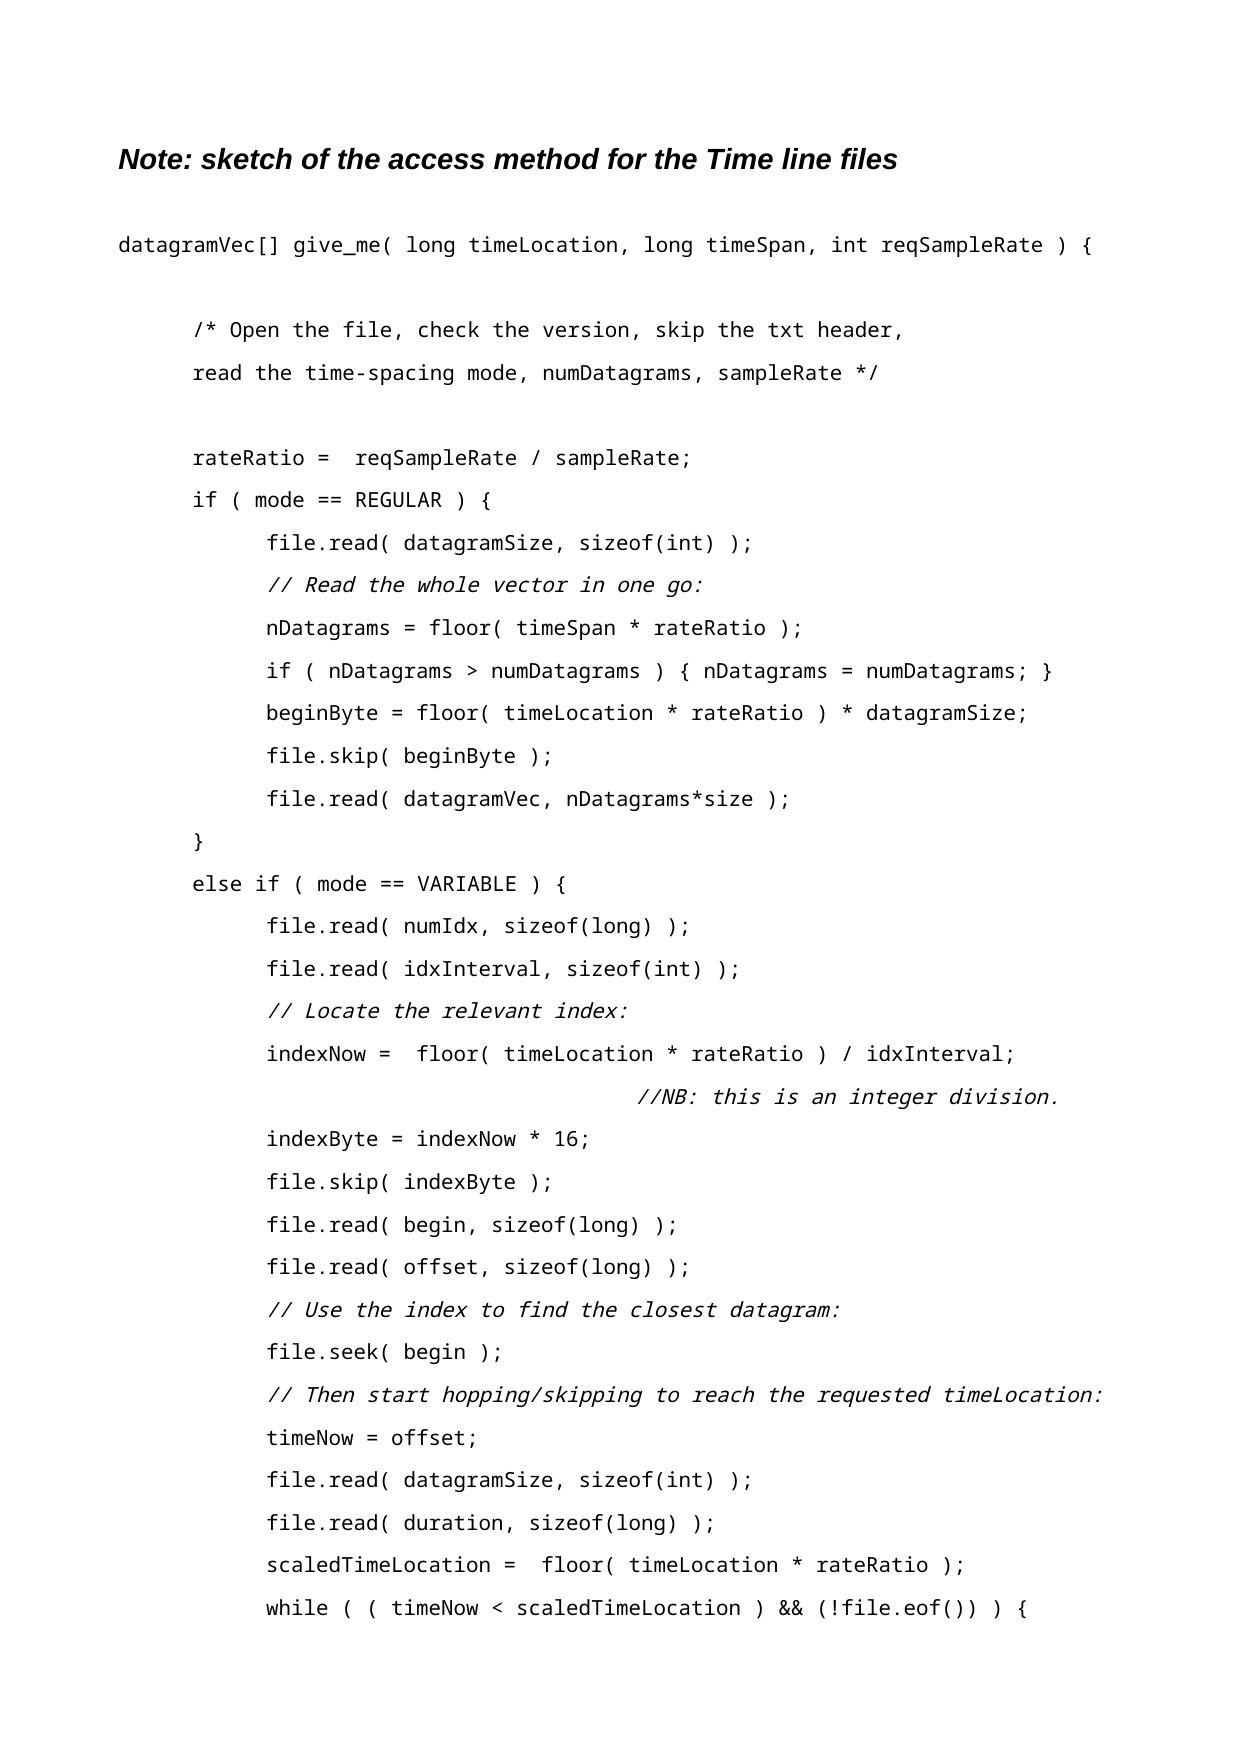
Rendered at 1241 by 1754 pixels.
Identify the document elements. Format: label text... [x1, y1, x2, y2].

text nDatagrams = floor( timeSpan * rateRatio ); [118, 613, 1122, 642]
text /* Open the file, check the version, skip the txt header, [118, 315, 1122, 343]
text timeNow = offset; [118, 1423, 1122, 1451]
text read the time-spacing mode, numDatagrams, sampleRate */ [118, 358, 1122, 386]
text // Use the index to find the closest datagram: [118, 1295, 1122, 1323]
text } [118, 826, 1122, 855]
text // Then start hopping/skipping to reach the requested timeLocation: [118, 1380, 1122, 1408]
text file.read( duration, sizeof(long) ); [118, 1508, 1122, 1536]
text if ( nDatagrams > numDatagrams ) { nDatagrams = numDatagrams; } [118, 656, 1122, 684]
text else if ( mode == VARIABLE ) { [118, 869, 1122, 897]
text //NB: this is an integer division. [118, 1082, 1122, 1110]
text file.skip( beginByte ); [118, 741, 1122, 769]
text file.read( offset, sizeof(long) ); [118, 1252, 1122, 1281]
text indexByte = indexNow * 16; [118, 1124, 1122, 1153]
text file.read( begin, sizeof(long) ); [118, 1210, 1122, 1238]
text while ( ( timeNow < scaledTimeLocation ) && (!file.eof()) ) { [118, 1593, 1122, 1622]
text rateRatio = reqSampleRate / sampleRate; [118, 443, 1122, 471]
text beginByte = floor( timeLocation * rateRatio ) * datagramSize; [118, 698, 1122, 727]
text scaledTimeLocation = floor( timeLocation * rateRatio ); [118, 1551, 1122, 1579]
text // Locate the relevant index: [118, 997, 1122, 1025]
text // Read the whole vector in one go: [118, 571, 1122, 599]
text file.read( datagramSize, sizeof(int) ); [118, 1465, 1122, 1494]
text file.read( datagramSize, sizeof(int) ); [118, 528, 1122, 556]
text file.read( numIdx, sizeof(long) ); [118, 911, 1122, 940]
text indexNow = floor( timeLocation * rateRatio ) / idxInterval; [118, 1039, 1122, 1068]
text if ( mode == REGULAR ) { [118, 485, 1122, 514]
text file.read( idxInterval, sizeof(int) ); [118, 954, 1122, 982]
text file.skip( indexByte ); [118, 1167, 1122, 1196]
subtitle Note: sketch of the access method for the Time line files [118, 143, 1122, 176]
text file.seek( begin ); [118, 1337, 1122, 1366]
text datagramVec[] give_me( long timeLocation, long timeSpan, int reqSampleRate ) { [118, 230, 1122, 258]
text file.read( datagramVec, nDatagrams*size ); [118, 784, 1122, 812]
